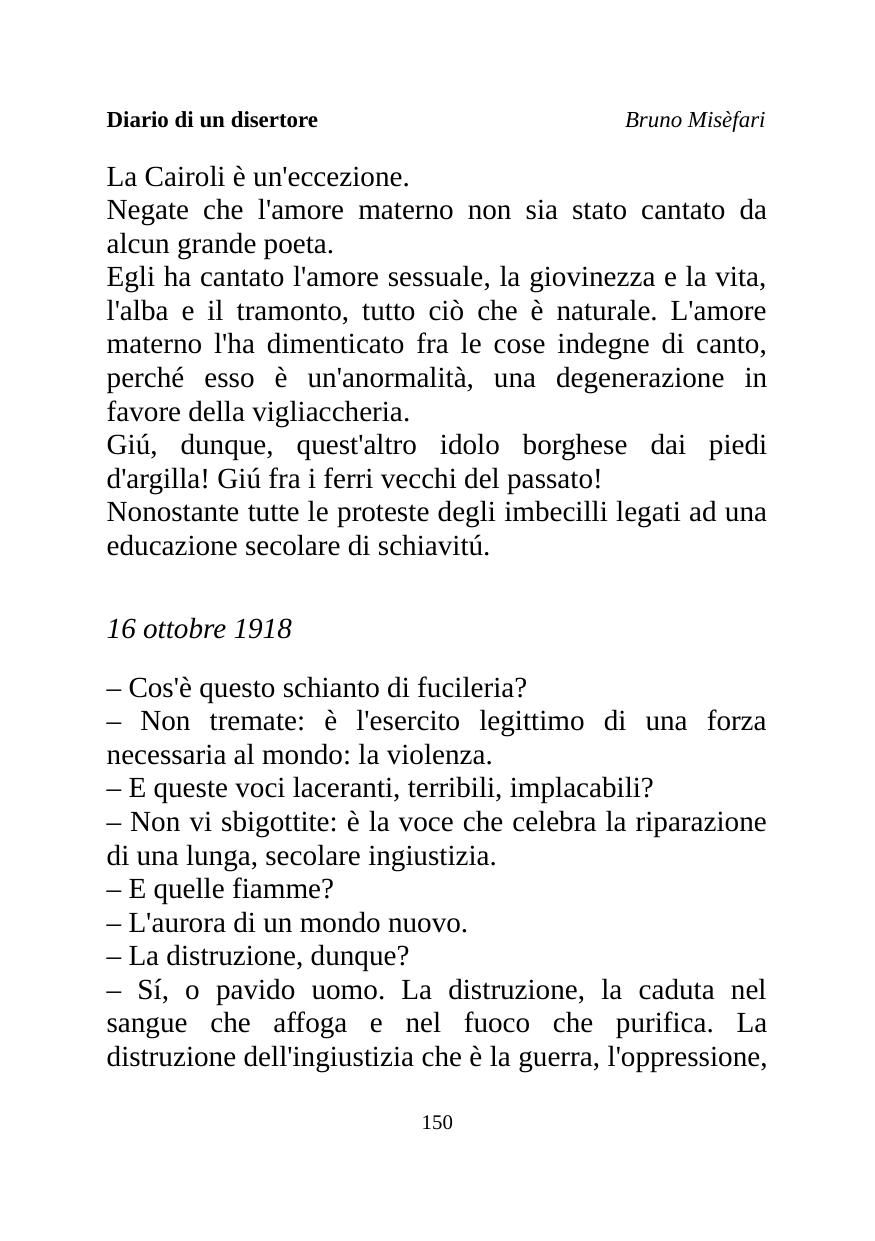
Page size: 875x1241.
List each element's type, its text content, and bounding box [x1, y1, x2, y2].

text – Non vi sbigottite: è la voce che celebra la riparazione di una lunga, secolare ingiustizia. [106, 804, 768, 871]
text – Non tremate: è l'esercito legittimo di una forza necessaria al mondo: la violenza. [106, 703, 768, 771]
text Nonostante tutte le proteste degli imbecilli legati ad una educazione secolare di schiavitú. [106, 494, 768, 561]
text – Sí, o pavido uomo. La distruzione, la caduta nel sangue che affoga e nel fuoco che purifica. La distruzione dell'ingiustizia che è la guerra, l'oppressione, [106, 972, 768, 1072]
text La Cairoli è un'eccezione. [106, 159, 768, 192]
text – Cos'è questo schianto di fucileria? [106, 670, 768, 703]
text – E queste voci laceranti, terribili, implacabili? [106, 771, 768, 804]
text – E quelle fiamme? [106, 871, 768, 905]
text Giú, dunque, quest'altro idolo borghese dai piedi d'argilla! Giú fra i ferri vecchi del passato! [106, 427, 768, 494]
text Egli ha cantato l'amore sessuale, la giovinezza e la vita, l'alba e il tramonto, tutto ciò che è naturale. L'amore materno l'ha dimenticato fra le cose indegne di canto, perché esso è un'anormalità, una degenerazione in favore della vigliaccheria. [106, 259, 768, 427]
text 16 ottobre 1918 [106, 611, 768, 645]
text Negate che l'amore materno non sia stato cantato da alcun grande poeta. [106, 192, 768, 259]
text – La distruzione, dunque? [106, 938, 768, 972]
text – L'aurora di un mondo nuovo. [106, 905, 768, 938]
